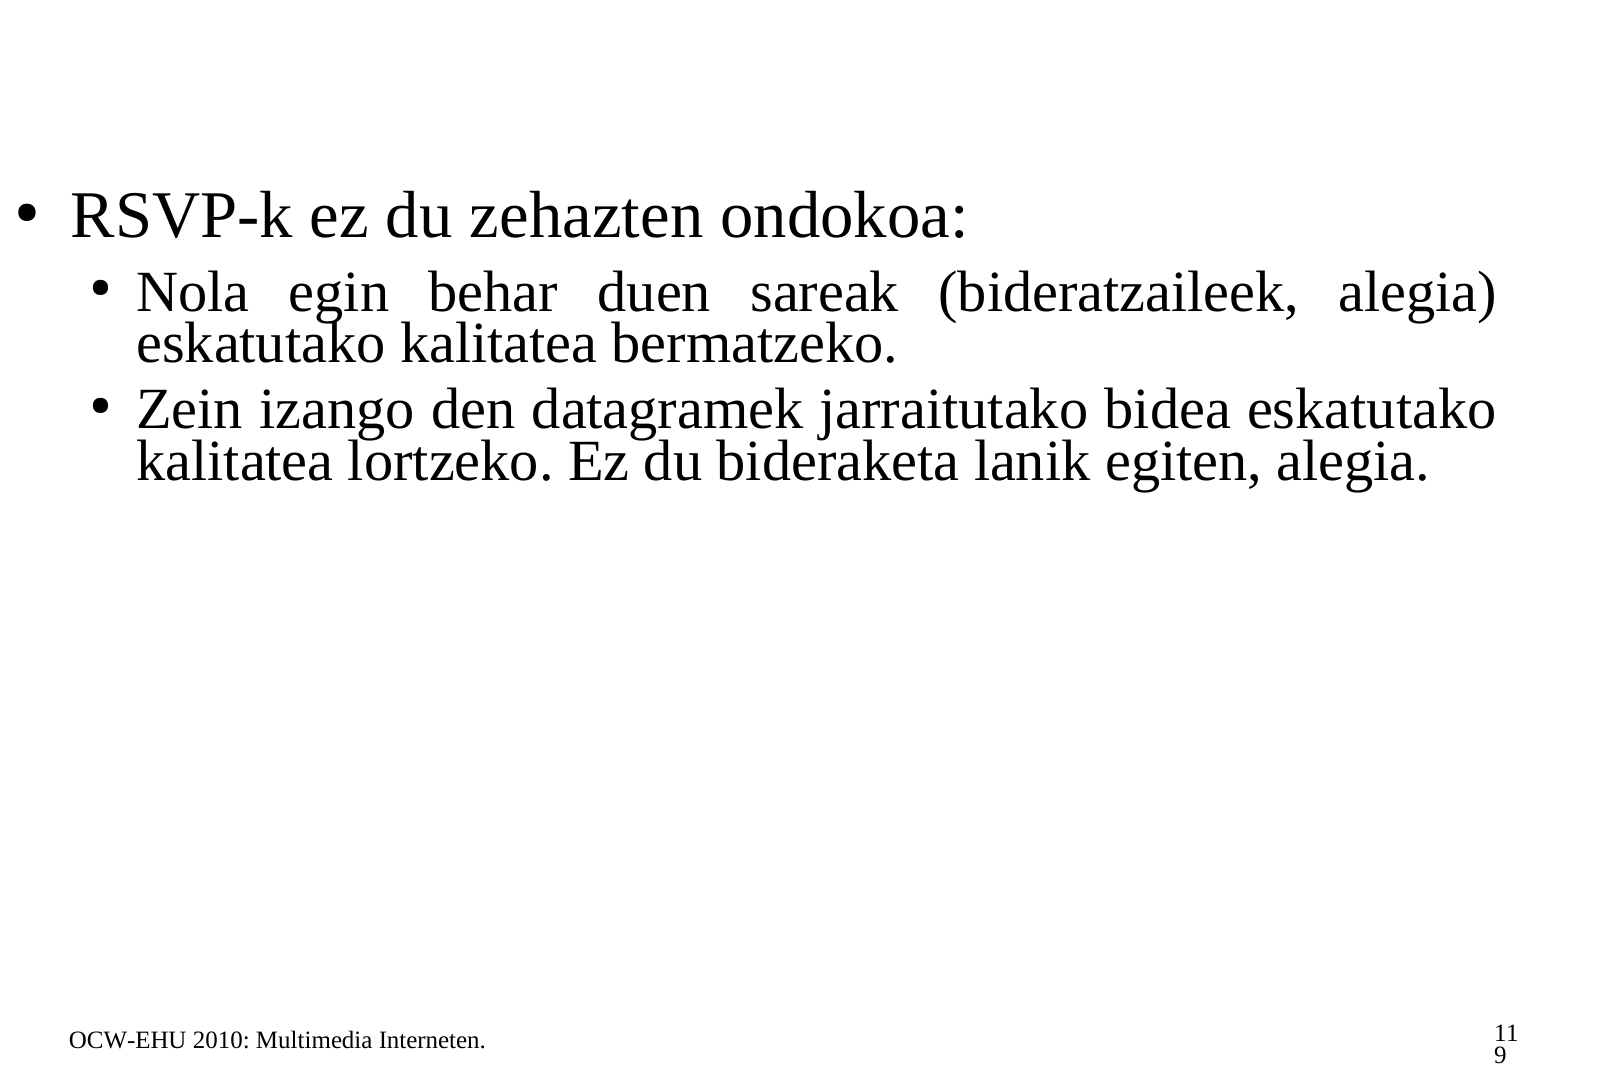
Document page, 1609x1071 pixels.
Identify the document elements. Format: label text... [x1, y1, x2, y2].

list RSVP-k ez du zehazten ondokoa: Nola egin behar duen sareak (bideratzaileek, alegia) eskatutako kalitatea bermatzeko. Zein izango den datagramek jarraitutako bidea eskatutako kalitatea lortzeko. Ez du bideraketa lanik egiten, alegia. [0, 177, 1513, 945]
